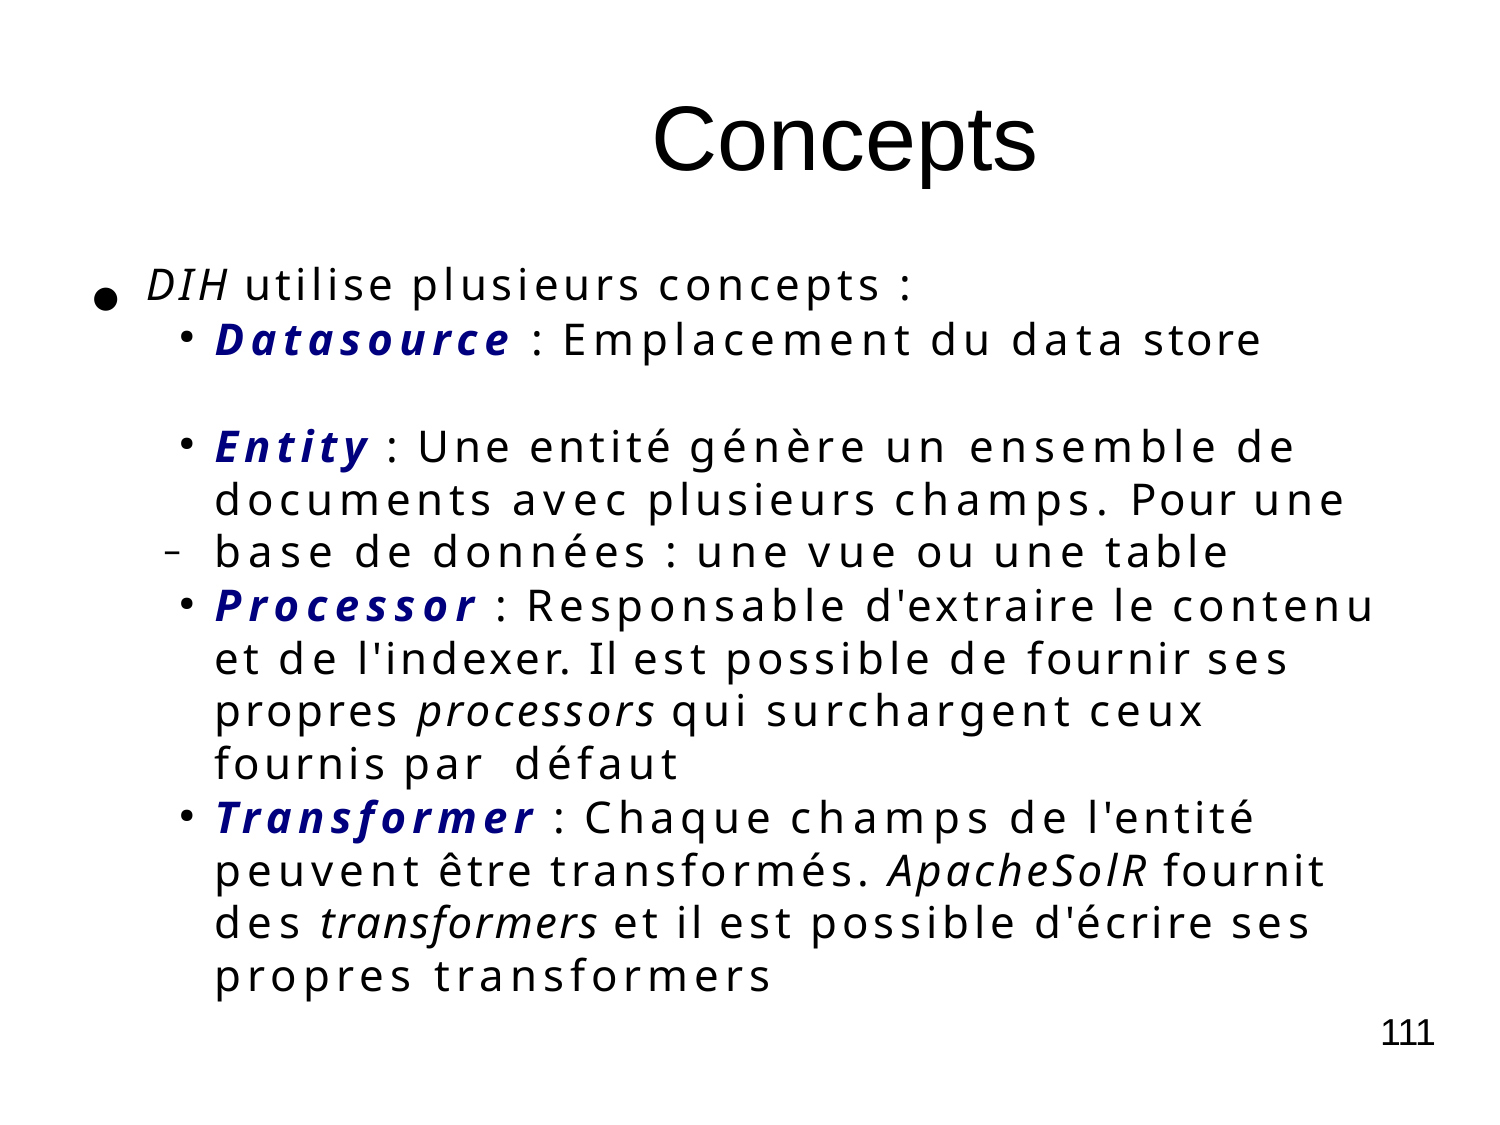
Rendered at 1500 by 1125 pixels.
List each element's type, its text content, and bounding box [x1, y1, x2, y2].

text_box ● [90, 275, 119, 314]
slide_number 111 [1373, 1009, 1451, 1125]
title Concepts [87, 26, 1413, 267]
text_box – [161, 525, 185, 569]
text_box DIH utilise plusieurs concepts : Datasource : Emplacement du data store Entity : Une entité génère un ensemble de documents avec plusieurs champs. Pour une base de données : une vue ou une table Processor : Responsable d'extraire le contenu et de l'indexer. Il est possible de fournir ses propres processors qui surchargent ceux fournis par défaut Transformer : Chaque champs de l'entité peuvent être transformés. ApacheSolR fournit des transformers et il est possible d'écrire ses propres transformers [143, 254, 1388, 1063]
